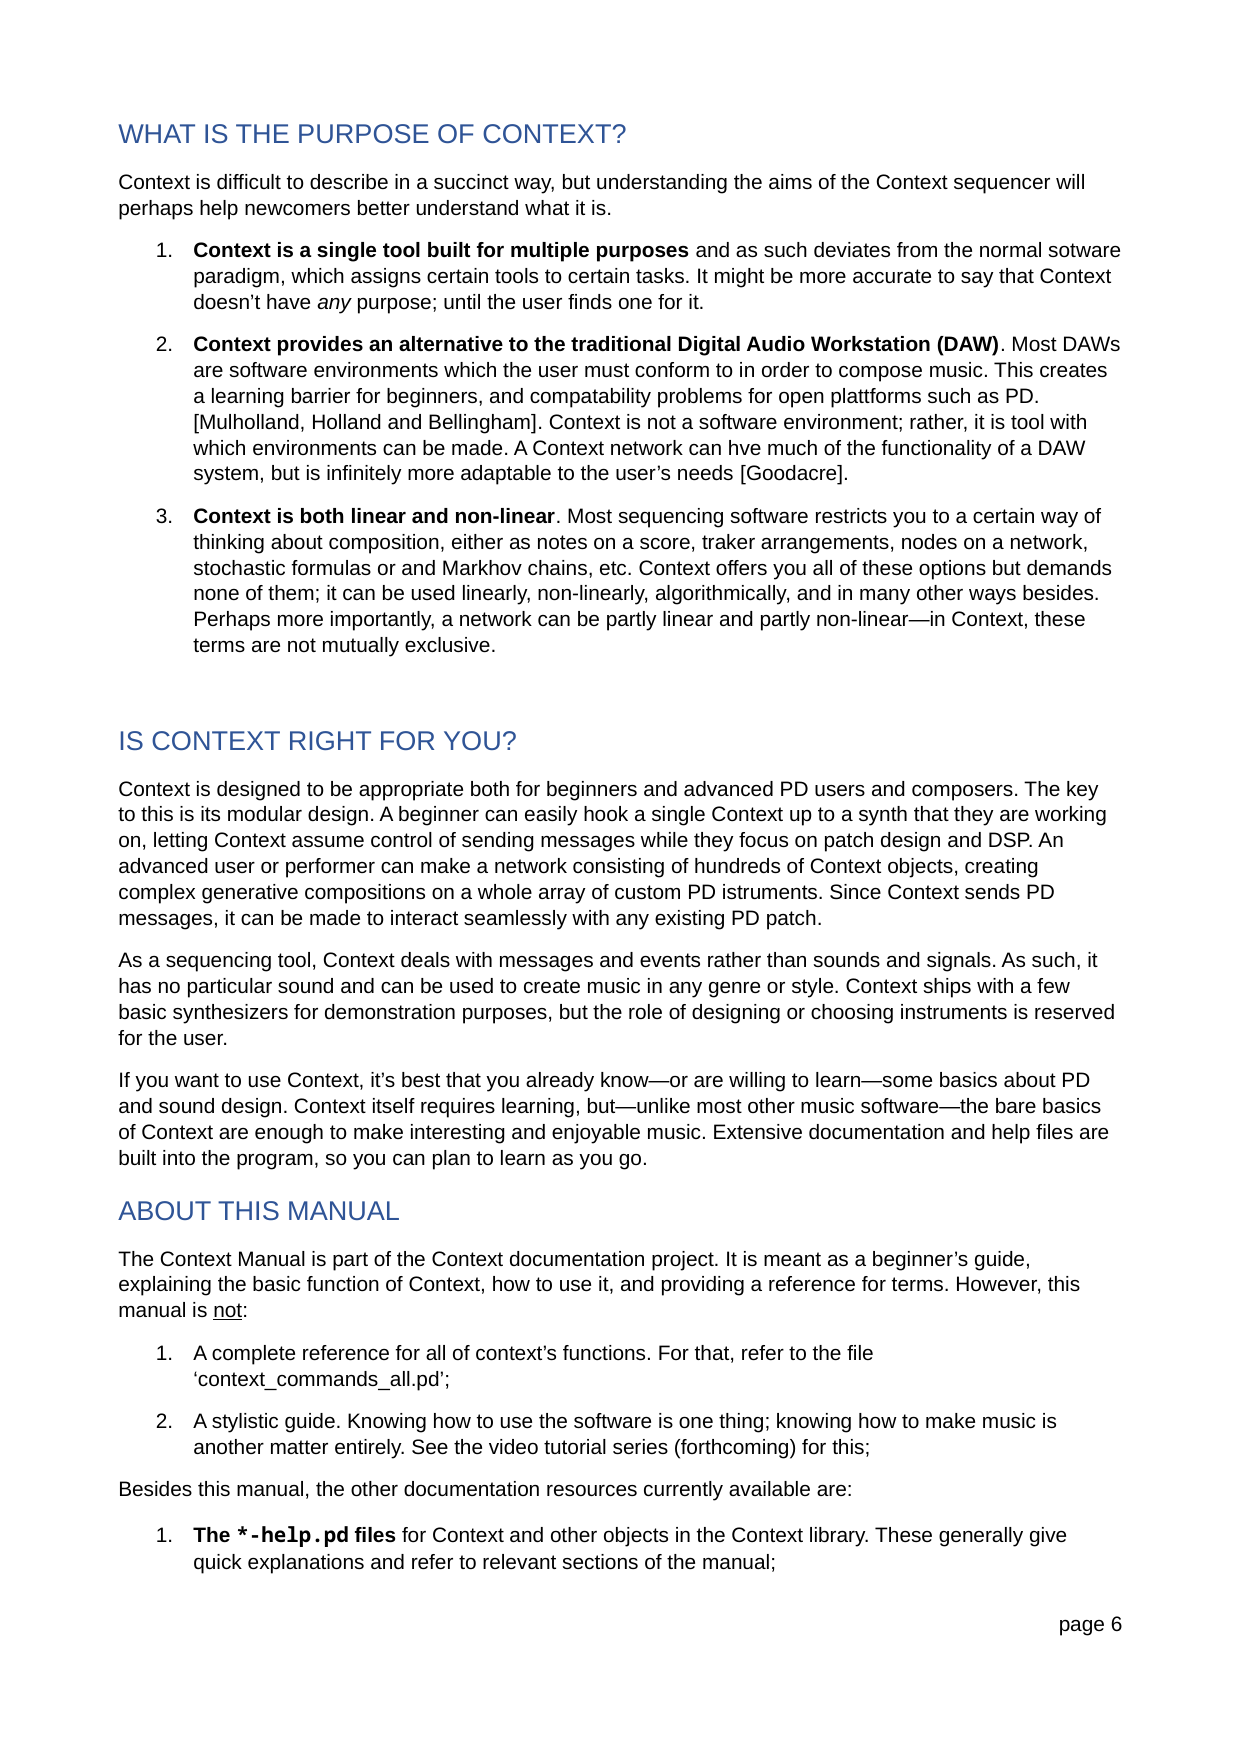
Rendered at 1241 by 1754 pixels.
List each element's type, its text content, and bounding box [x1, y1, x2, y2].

text Besides this manual, the other documentation resources currently available are: [118, 1477, 1122, 1501]
subtitle IS CONTEXT RIGHT FOR YOU? [118, 725, 1122, 756]
list A stylistic guide. Knowing how to use the software is one thing; knowing how to make music is another matter entirely. See the video tutorial series (forthcoming) for this; [156, 1409, 1122, 1459]
subtitle WHAT IS THE PURPOSE OF CONTEXT? [118, 118, 1122, 149]
list Context is both linear and non-linear. Most sequencing software restricts you to a certain way of thinking about composition, either as notes on a score, traker arrangements, nodes on a network, stochastic formulas or and Markhov chains, etc. Context offers you all of these options but demands none of them; it can be used linearly, non-linearly, algorithmically, and in many other ways besides. Perhaps more importantly, a network can be partly linear and partly non-linear—in Context, these terms are not mutually exclusive. [156, 504, 1122, 657]
list The *-help.pd files for Context and other objects in the Context library. These generally give quick explanations and refer to relevant sections of the manual; [156, 1520, 1122, 1574]
text As a sequencing tool, Context deals with messages and events rather than sounds and signals. As such, it has no particular sound and can be used to create music in any genre or style. Context ships with a few basic synthesizers for demonstration purposes, but the role of designing or choosing instruments is reserved for the user. [118, 948, 1122, 1049]
list Context provides an alternative to the traditional Digital Audio Workstation (DAW). Most DAWs are software environments which the user must conform to in order to compose music. This creates a learning barrier for beginners, and compatability problems for open plattforms such as PD. [Mulholland, Holland and Bellingham]. Context is not a software environment; rather, it is tool with which environments can be made. A Context network can hve much of the functionality of a DAW system, but is infinitely more adaptable to the user’s needs [Goodacre]. [156, 332, 1122, 485]
subtitle ABOUT THIS MANUAL [118, 1195, 1122, 1226]
text Context is difficult to describe in a succinct way, but understanding the aims of the Context sequencer will perhaps help newcomers better understand what it is. [118, 169, 1122, 219]
text The Context Manual is part of the Context documentation project. It is meant as a beginner’s guide, explaining the basic function of Context, how to use it, and providing a reference for terms. However, this manual is not: [118, 1246, 1122, 1322]
list A complete reference for all of context’s functions. For that, refer to the file ‘context_commands_all.pd’; [156, 1341, 1122, 1390]
text Context is designed to be appropriate both for beginners and advanced PD users and composers. The key to this is its modular design. A beginner can easily hook a single Context up to a synth that they are working on, letting Context assume control of sending messages while they focus on patch design and DSP. An advanced user or performer can make a network consisting of hundreds of Context objects, creating complex generative compositions on a whole array of custom PD istruments. Since Context sends PD messages, it can be made to interact seamlessly with any existing PD patch. [118, 776, 1122, 929]
list Context is a single tool built for multiple purposes and as such deviates from the normal sotware paradigm, which assigns certain tools to certain tasks. It might be more accurate to say that Context doesn’t have any purpose; until the user finds one for it. [156, 238, 1122, 313]
text If you want to use Context, it’s best that you already know—or are willing to learn—some basics about PD and sound design. Context itself requires learning, but—unlike most other music software—the bare basics of Context are enough to make interesting and enjoyable music. Extensive documentation and help files are built into the program, so you can plan to learn as you go. [118, 1068, 1122, 1169]
